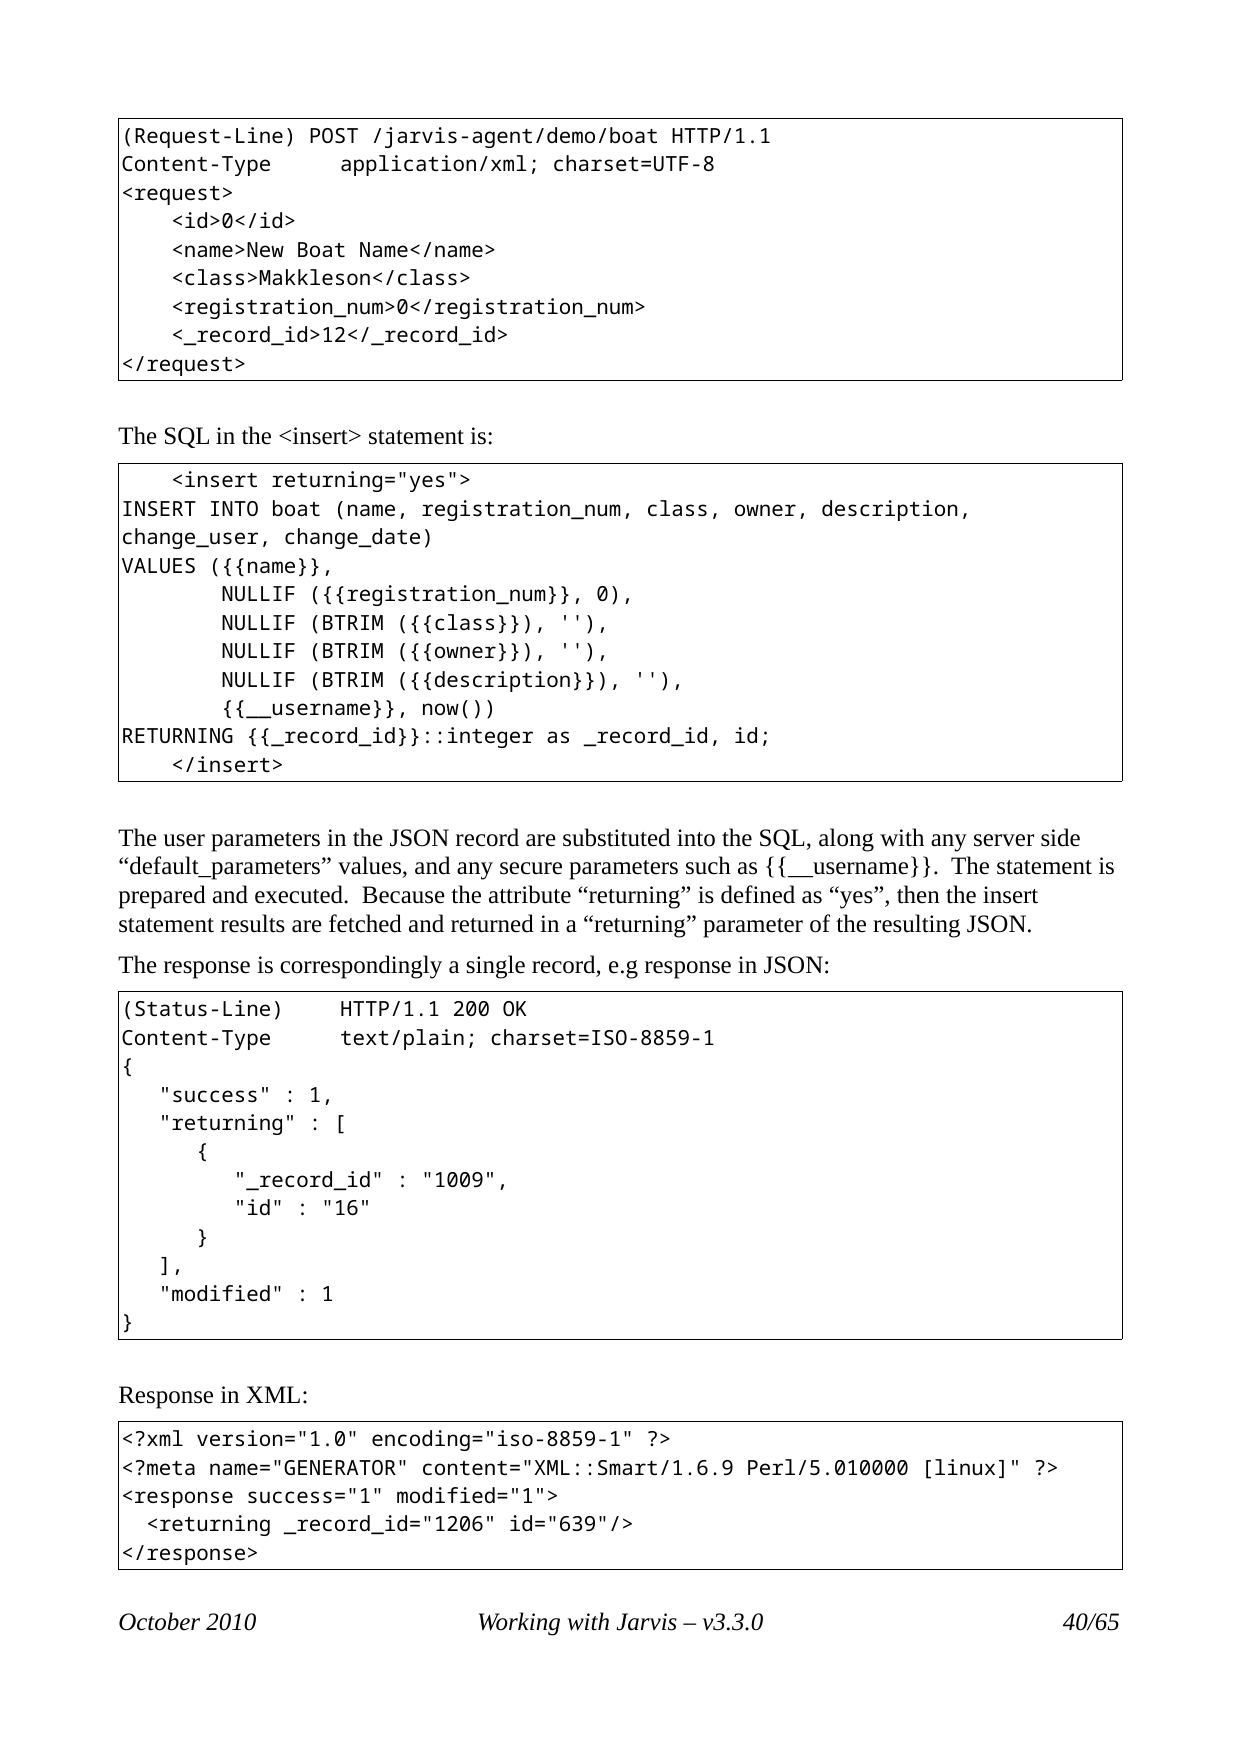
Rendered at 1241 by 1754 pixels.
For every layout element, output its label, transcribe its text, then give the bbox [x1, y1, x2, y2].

text NULLIF (BTRIM ({{owner}}), ''), [119, 633, 1122, 662]
text (Request-Line) POST /jarvis-agent/demo/boat HTTP/1.1 [119, 119, 1122, 147]
text The SQL in the <insert> statement is: [118, 421, 1122, 450]
text Response in XML: [118, 1380, 1122, 1409]
text "success" : 1, [119, 1077, 1122, 1105]
text <registration_num>0</registration_num> [119, 289, 1122, 317]
text NULLIF (BTRIM ({{description}}), ''), [119, 662, 1122, 690]
text <returning _record_id="1206" id="639"/> [119, 1507, 1122, 1535]
text "_record_id" : "1009", [119, 1162, 1122, 1191]
text INSERT INTO boat (name, registration_num, class, owner, description, change_user, change_date) [119, 491, 1122, 548]
text <name>New Boat Name</name> [119, 232, 1122, 260]
text } [119, 1219, 1122, 1247]
text <?meta name="GENERATOR" content="XML::Smart/1.6.9 Perl/5.010000 [linux]" ?> [119, 1450, 1122, 1478]
text ], [119, 1247, 1122, 1276]
text </request> [119, 346, 1122, 380]
text "returning" : [ [119, 1105, 1122, 1134]
text "id" : "16" [119, 1191, 1122, 1219]
text { [119, 1048, 1122, 1077]
text <?xml version="1.0" encoding="iso-8859-1" ?> [119, 1422, 1122, 1450]
text </response> [119, 1535, 1122, 1569]
text VALUES ({{name}}, [119, 548, 1122, 576]
text <class>Makkleson</class> [119, 260, 1122, 289]
text </insert> [119, 747, 1122, 781]
text <response success="1" modified="1"> [119, 1478, 1122, 1507]
text {{__username}}, now()) [119, 690, 1122, 718]
text <id>0</id> [119, 203, 1122, 232]
text } [119, 1304, 1122, 1339]
text The user parameters in the JSON record are substituted into the SQL, along with any server side “default_parameters” values, and any secure parameters such as {{__username}}. The statement is prepared and executed. Because the attribute “returning” is defined as “yes”, then the insert statement results are fetched and returned in a “returning” parameter of the resulting JSON. [118, 823, 1122, 938]
text NULLIF (BTRIM ({{class}}), ''), [119, 605, 1122, 633]
text (Status-Line) HTTP/1.1 200 OK [119, 992, 1122, 1020]
text The response is correspondingly a single record, e.g response in JSON: [118, 950, 1122, 979]
text RETURNING {{_record_id}}::integer as _record_id, id; [119, 718, 1122, 747]
text Content-Type application/xml; charset=UTF-8 [119, 147, 1122, 175]
text NULLIF ({{registration_num}}, 0), [119, 576, 1122, 605]
text <request> [119, 175, 1122, 203]
text Content-Type text/plain; charset=ISO-8859-1 [119, 1020, 1122, 1048]
text <_record_id>12</_record_id> [119, 317, 1122, 346]
text "modified" : 1 [119, 1276, 1122, 1304]
text { [119, 1134, 1122, 1162]
text <insert returning="yes"> [119, 464, 1122, 491]
